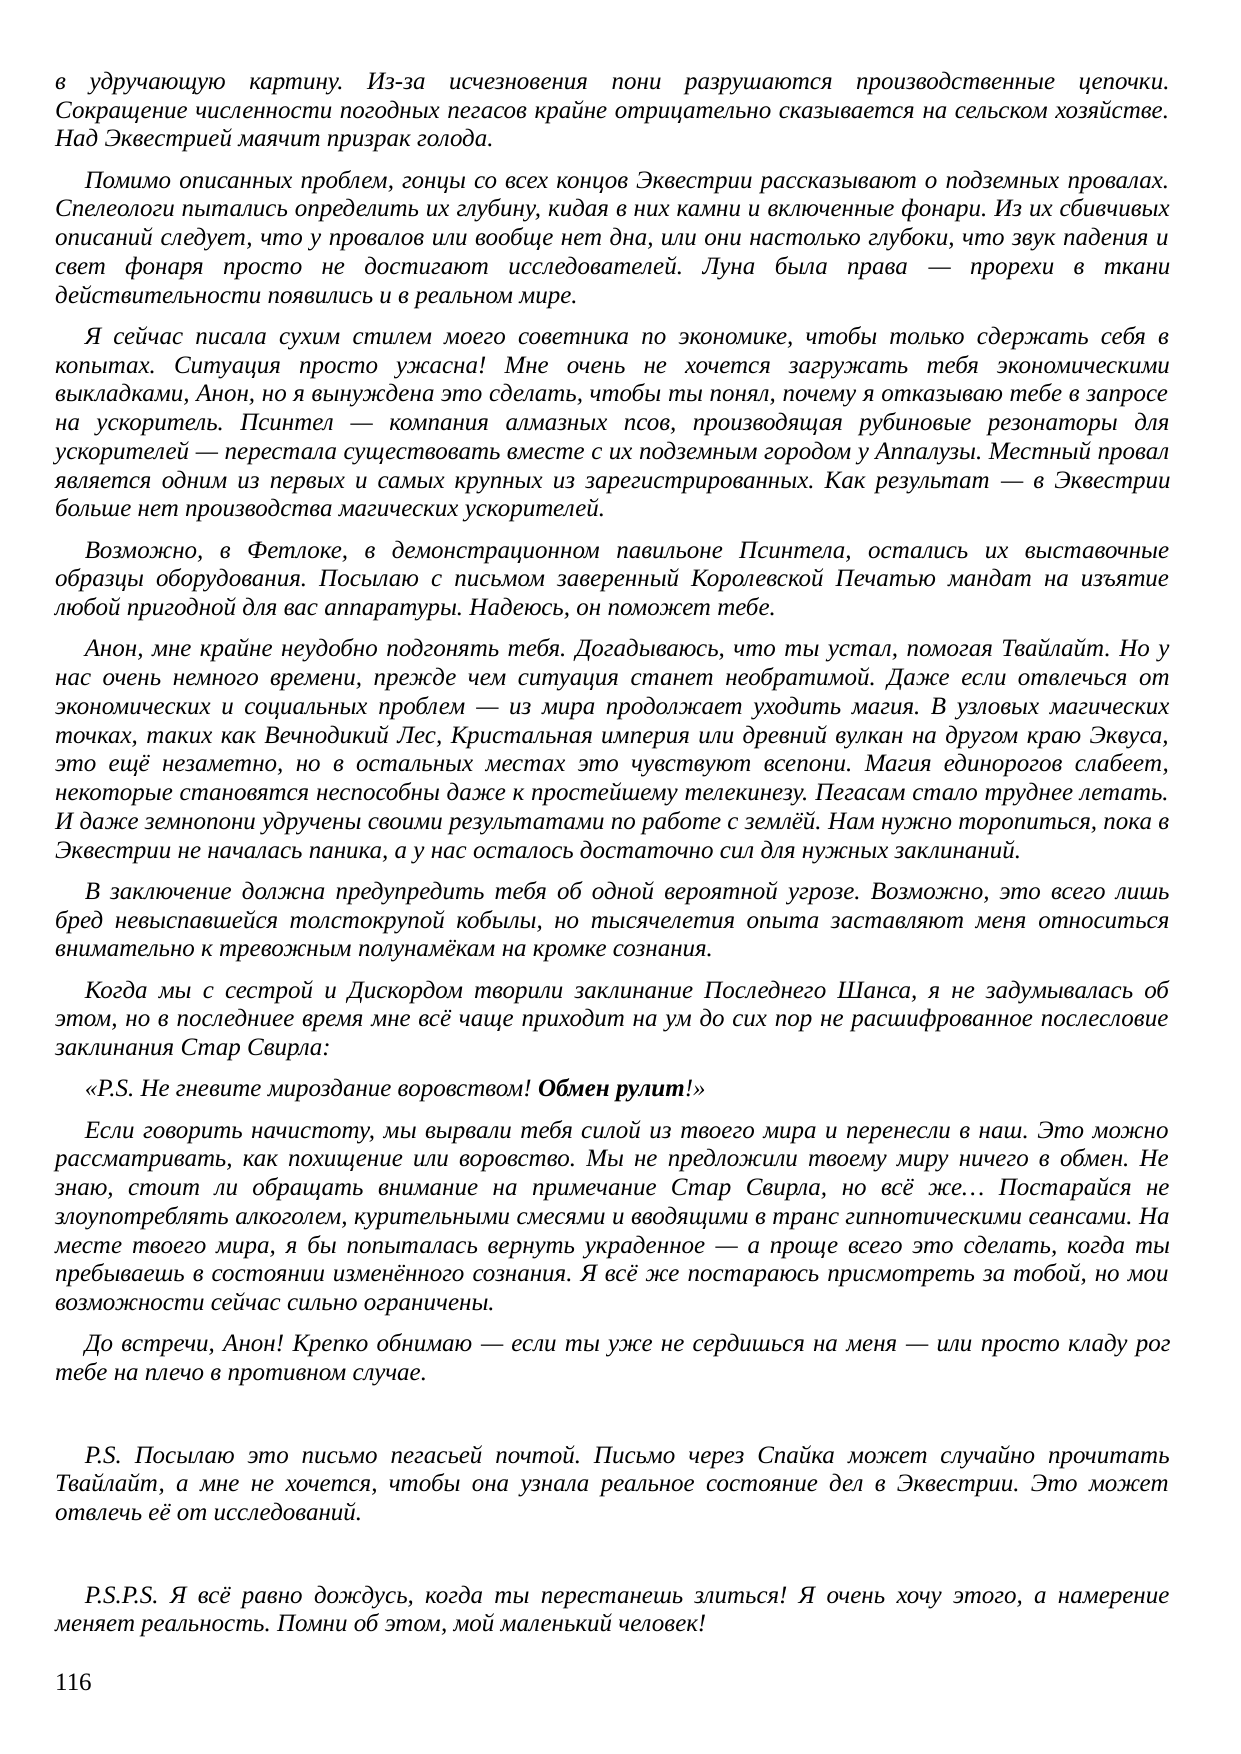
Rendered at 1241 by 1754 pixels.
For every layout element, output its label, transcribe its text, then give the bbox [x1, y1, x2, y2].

text Я сейчас писала сухим стилем моего советника по экономике, чтобы только сдержать себя в копытах. Ситуация просто ужасна! Мне очень не хочется загружать тебя экономическими выкладками, Анон, но я вынуждена это сделать, чтобы ты понял, почему я отказываю тебе в запросе на ускоритель. Псинтел — компания алмазных псов, производящая рубиновые резонаторы для ускорителей — перестала существовать вместе с их подземным городом у Аппалузы. Местный провал является одним из первых и самых крупных из зарегистрированных. Как результат — в Эквестрии больше нет производства магических ускорителей. [55, 321, 1173, 522]
text Когда мы с сестрой и Дискордом творили заклинание Последнего Шанса, я не задумывалась об этом, но в последниее время мне всё чаще приходит на ум до сих пор не расшифрованное послесловие заклинания Стар Свирла: [55, 975, 1173, 1061]
text P.S.P.S. Я всё равно дождусь, когда ты перестанешь злиться! Я очень хочу этого, а намерение меняет реальность. Помни об этом, мой маленький человек! [55, 1580, 1173, 1637]
text в удручающую картину. Из-за исчезновения пони разрушаются производственные цепочки. Сокращение численности погодных пегасов крайне отрицательно сказывается на сельском хозяйстве. Над Эквестрией маячит призрак голода. [55, 66, 1173, 152]
text Возможно, в Фетлоке, в демонстрационном павильоне Псинтела, остались их выставочные образцы оборудования. Посылаю с письмом заверенный Королевской Печатью мандат на изъятие любой пригодной для вас аппаратуры. Надеюсь, он поможет тебе. [55, 535, 1173, 621]
text Если говорить начистоту, мы вырвали тебя силой из твоего мира и перенесли в наш. Это можно рассматривать, как похищение или воровство. Мы не предложили твоему миру ничего в обмен. Не знаю, стоит ли обращать внимание на примечание Стар Свирла, но всё же… Постарайся не злоупотреблять алкоголем, курительными смесями и вводящими в транс гипнотическими сеансами. На месте твоего мира, я бы попыталась вернуть украденное — а проще всего это сделать, когда ты пребываешь в состоянии изменённого сознания. Я всё же постараюсь присмотреть за тобой, но мои возможности сейчас сильно ограничены. [55, 1115, 1173, 1316]
text До встречи, Анон! Крепко обнимаю — если ты уже не сердишься на меня — или просто кладу рог тебе на плечо в противном случае. [55, 1328, 1173, 1386]
text В заключение должна предупредить тебя об одной вероятной угрозе. Возможно, это всего лишь бред невыспавшейся толстокрупой кобылы, но тысячелетия опыта заставляют меня относиться внимательно к тревожным полунамёкам на кромке сознания. [55, 876, 1173, 962]
text Анон, мне крайне неудобно подгонять тебя. Догадываюсь, что ты устал, помогая Твайлайт. Но у нас очень немного времени, прежде чем ситуация станет необратимой. Даже если отвлечься от экономических и социальных проблем — из мира продолжает уходить магия. В узловых магических точках, таких как Вечнодикий Лес, Кристальная империя или древний вулкан на другом краю Эквуса, это ещё незаметно, но в остальных местах это чувствуют всепони. Магия единорогов слабеет, некоторые становятся неспособны даже к простейшему телекинезу. Пегасам стало труднее летать. И даже земнопони удручены своими результатами по работе с землёй. Нам нужно торопиться, пока в Эквестрии не началась паника, а у нас осталось достаточно сил для нужных заклинаний. [55, 633, 1173, 863]
text «P.S. Не гневите мироздание воровством! Обмен рулит!» [55, 1073, 1173, 1102]
text Помимо описанных проблем, гонцы со всех концов Эквестрии рассказывают о подземных провалах. Спелеологи пытались определить их глубину, кидая в них камни и включенные фонари. Из их сбивчивых описаний следует, что у провалов или вообще нет дна, или они настолько глубоки, что звук падения и свет фонаря просто не достигают исследователей. Луна была права — прорехи в ткани действительности появились и в реальном мире. [55, 165, 1173, 308]
text P.S. Посылаю это письмо пегасьей почтой. Письмо через Спайка может случайно прочитать Твайлайт, а мне не хочется, чтобы она узнала реальное состояние дел в Эквестрии. Это может отвлечь её от исследований. [55, 1440, 1173, 1526]
